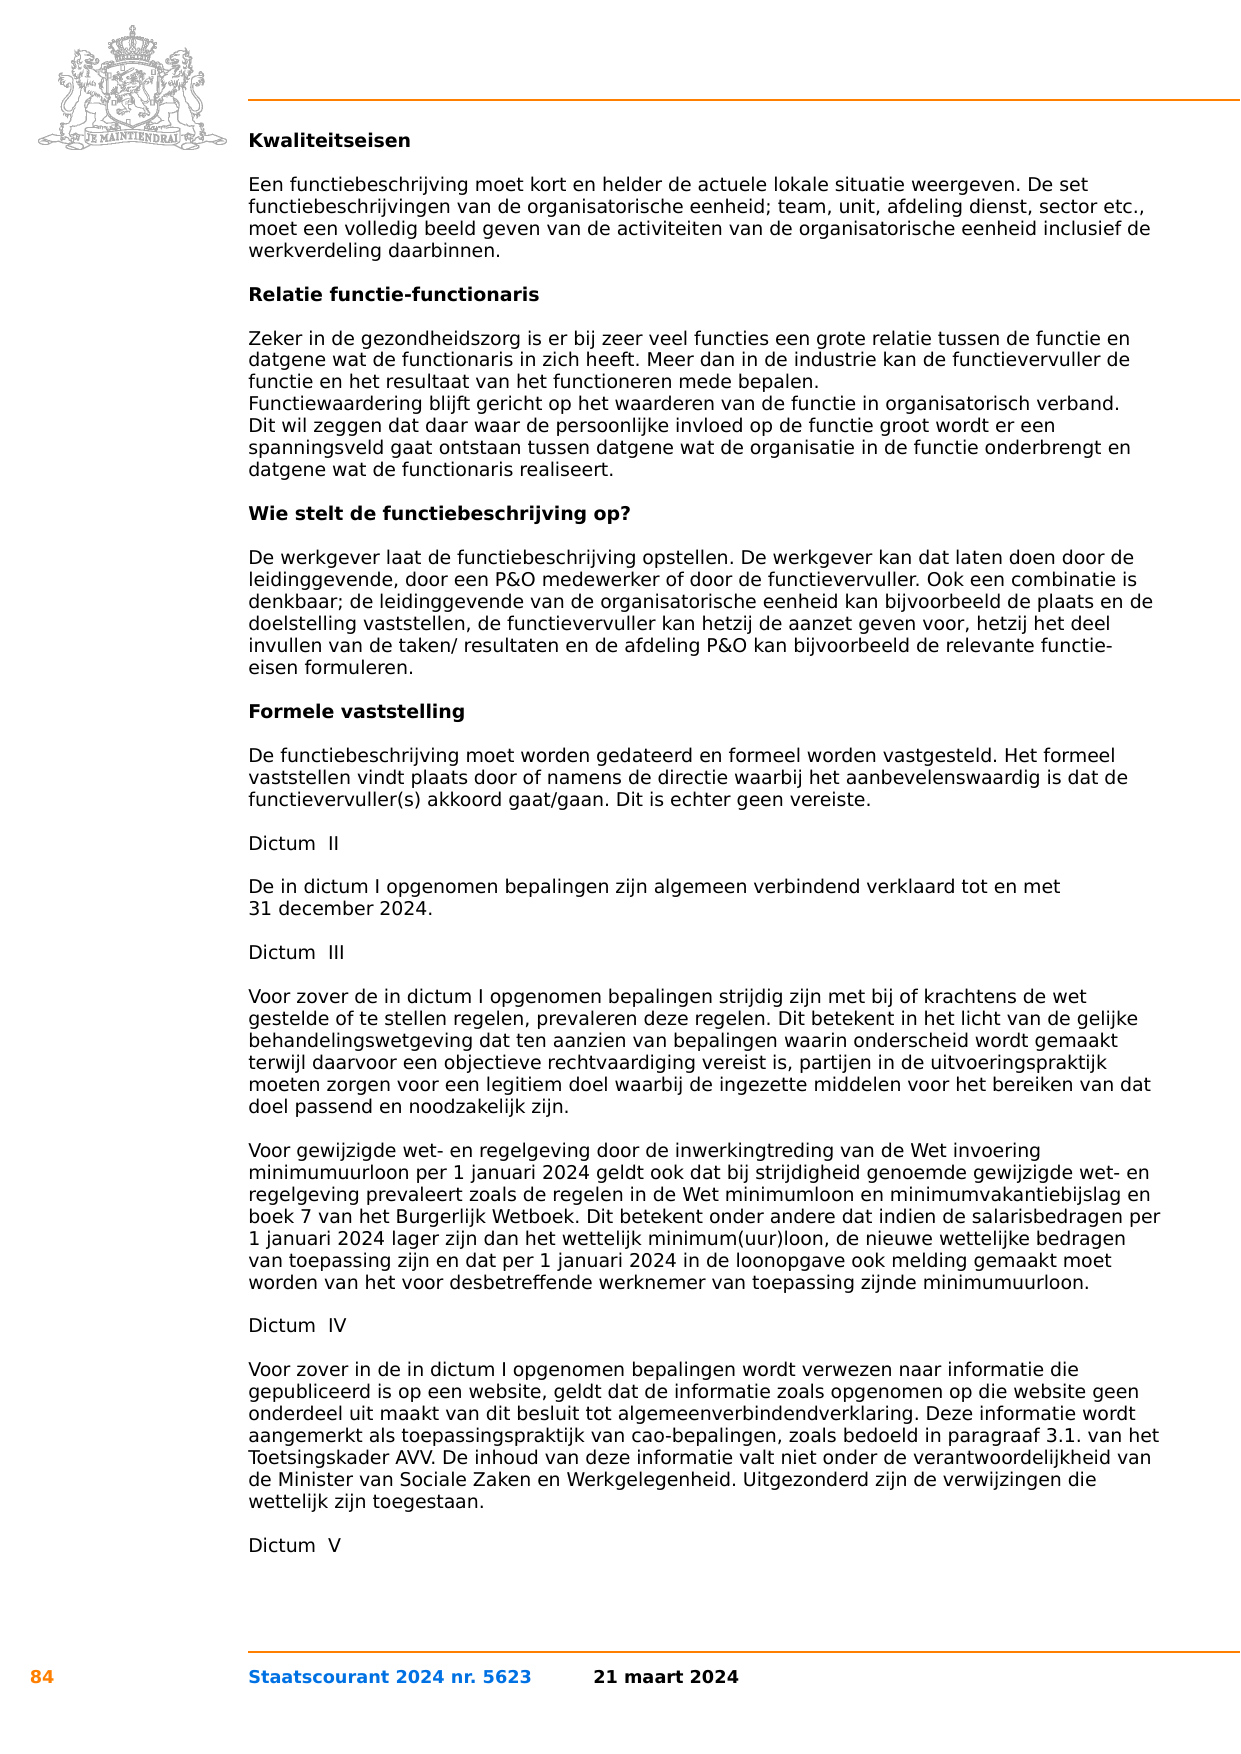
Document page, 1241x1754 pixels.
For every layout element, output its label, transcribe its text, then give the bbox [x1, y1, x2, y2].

text Voor zover de in dictum I opgenomen bepalingen strijdig zijn met bij of krachtens de wet gestelde of te stellen regelen, prevaleren deze regelen. Dit betekent in het licht van de gelijke behandelingswetgeving dat ten aanzien van bepalingen waarin onderscheid wordt gemaakt terwijl daarvoor een objectieve rechtvaardiging vereist is, partijen in de uitvoeringspraktijk moeten zorgen voor een legitiem doel waarbij de ingezette middelen voor het bereiken van dat doel passend en noodzakelijk zijn. [248, 986, 1163, 1118]
text De werkgever laat de functiebeschrijving opstellen. De werkgever kan dat laten doen door de leidinggevende, door een P&O medewerker of door de functievervuller. Ook een combinatie is denkbaar; de leidinggevende van de organisatorische eenheid kan bijvoorbeeld de plaats en de doelstelling vaststellen, de functievervuller kan hetzij de aanzet geven voor, hetzij het deel invullen van de taken/ resultaten en de afdeling P&O kan bijvoorbeeld de relevante functie-eisen formuleren. [248, 547, 1163, 679]
text Voor gewijzigde wet- en regelgeving door de inwerkingtreding van de Wet invoering minimumuurloon per 1 januari 2024 geldt ook dat bij strijdigheid genoemde gewijzigde wet- en regelgeving prevaleert zoals de regelen in de Wet minimumloon en minimumvakantiebijslag en boek 7 van het Burgerlijk Wetboek. Dit betekent onder andere dat indien de salarisbedragen per 1 januari 2024 lager zijn dan het wettelijk minimum(uur)loon, de nieuwe wettelijke bedragen van toepassing zijn en dat per 1 januari 2024 in de loonopgave ook melding gemaakt moet worden van het voor desbetreffende werknemer van toepassing zijnde minimumuurloon. [248, 1140, 1163, 1293]
text Dictum V [248, 1535, 1163, 1557]
subtitle Wie stelt de functiebeschrijving op? [248, 503, 1163, 525]
text Dictum IV [248, 1315, 1163, 1337]
text Dictum II [248, 832, 1163, 854]
text Voor zover in de in dictum I opgenomen bepalingen wordt verwezen naar informatie die gepubliceerd is op een website, geldt dat de informatie zoals opgenomen op die website geen onderdeel uit maakt van dit besluit tot algemeenverbindendverklaring. Deze informatie wordt aangemerkt als toepassingspraktijk van cao-bepalingen, zoals bedoeld in paragraaf 3.1. van het Toetsingskader AVV. De inhoud van deze informatie valt niet onder de verantwoordelijkheid van de Minister van Sociale Zaken en Werkgelegenheid. Uitgezonderd zijn de verwijzingen die wettelijk zijn toegestaan. [248, 1359, 1163, 1513]
subtitle Kwaliteitseisen [248, 130, 1163, 152]
text Functiewaardering blijft gericht op het waarderen van de functie in organisatorisch verband. [248, 393, 1163, 415]
text Zeker in de gezondheidszorg is er bij zeer veel functies een grote relatie tussen de functie en datgene wat de functionaris in zich heeft. Meer dan in de industrie kan de functievervuller de functie en het resultaat van het functioneren mede bepalen. [248, 327, 1163, 393]
text Dit wil zeggen dat daar waar de persoonlijke invloed op de functie groot wordt er een spanningsveld gaat ontstaan tussen datgene wat de organisatie in de functie onderbrengt en datgene wat de functionaris realiseert. [248, 415, 1163, 481]
picture [38, 25, 227, 150]
text De in dictum I opgenomen bepalingen zijn algemeen verbindend verklaard tot en met 31 december 2024. [248, 876, 1163, 920]
subtitle Relatie functie-functionaris [248, 283, 1163, 306]
text Een functiebeschrijving moet kort en helder de actuele lokale situatie weergeven. De set functiebeschrijvingen van de organisatorische eenheid; team, unit, afdeling dienst, sector etc., moet een volledig beeld geven van de activiteiten van de organisatorische eenheid inclusief de werkverdeling daarbinnen. [248, 174, 1163, 262]
text Dictum III [248, 942, 1163, 964]
text De functiebeschrijving moet worden gedateerd en formeel worden vastgesteld. Het formeel vaststellen vindt plaats door of namens de directie waarbij het aanbevelenswaardig is dat de functievervuller(s) akkoord gaat/gaan. Dit is echter geen vereiste. [248, 744, 1163, 811]
subtitle Formele vaststelling [248, 701, 1163, 723]
